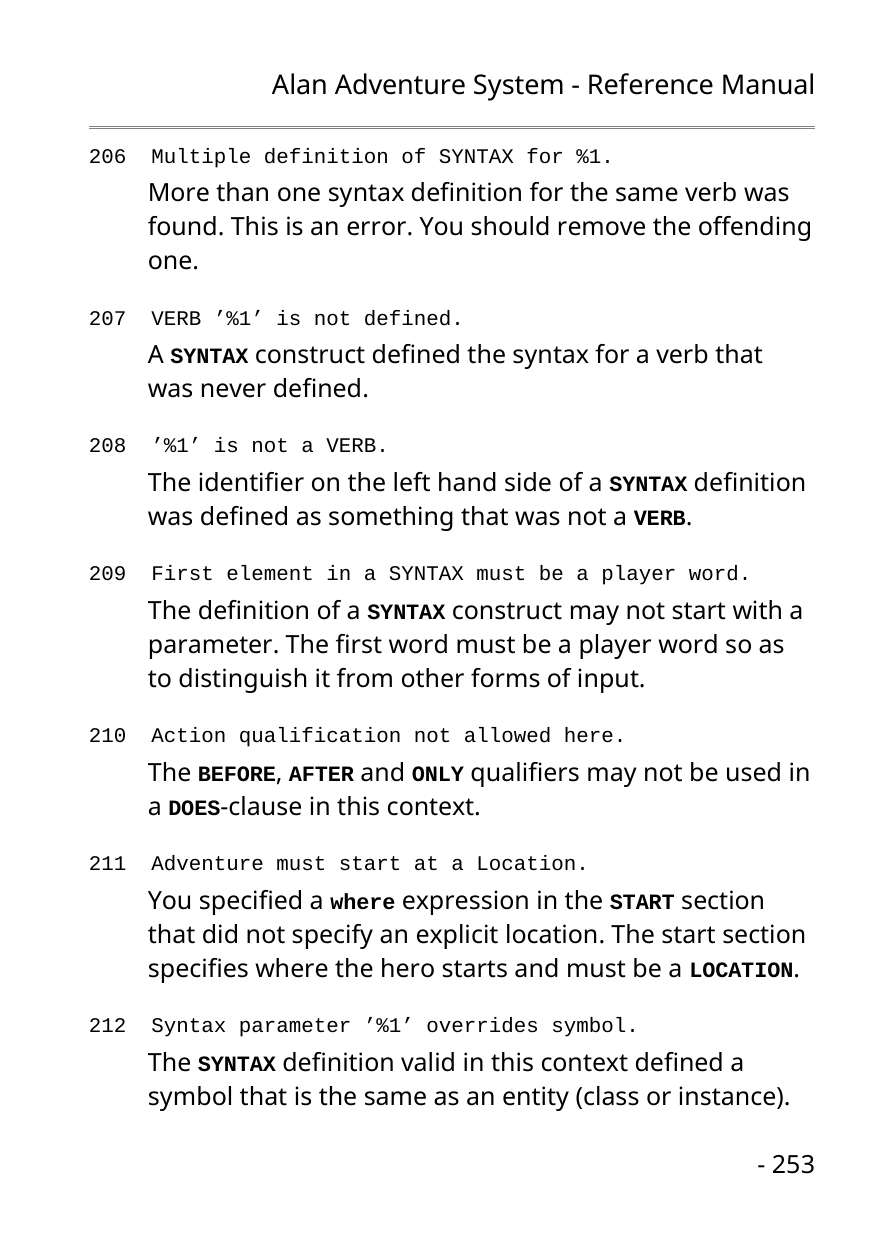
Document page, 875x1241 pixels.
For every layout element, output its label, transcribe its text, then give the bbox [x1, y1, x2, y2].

text 207 VERB ’%1’ is not defined. [88, 307, 815, 331]
text 206 Multiple definition of SYNTAX for %1. [88, 146, 815, 169]
text The identifier on the left hand side of a SYNTAX definition was de­fined as something that was not a VERB. [148, 465, 815, 533]
text The definition of a SYNTAX construct may not start with a parameter. The first word must be a player word so as to distinguish it from other forms of input. [148, 593, 815, 695]
text The SYNTAX definition valid in this context defined a symbol that is the same as an entity (class or instance). [148, 1045, 815, 1113]
text 212 Syntax parameter ’%1’ overrides symbol. [88, 1015, 815, 1039]
text You specified a where expression in the START section that did not specify an explicit location. The start section specifies where the hero starts and must be a LOCATION. [148, 883, 815, 985]
text The BEFORE, AFTER and ONLY qualifiers may not be used in a DOES-clause in this context. [148, 755, 815, 823]
text More than one syntax definition for the same verb was found. This is an error. You should remove the offending one. [148, 175, 815, 277]
text 208 ’%1’ is not a VERB. [88, 435, 815, 459]
text 209 First element in a SYNTAX must be a player word. [88, 563, 815, 587]
text A SYNTAX construct defined the syntax for a verb that was never de­fined. [148, 337, 815, 405]
text 211 Adventure must start at a Location. [88, 853, 815, 877]
text 210 Action qualification not allowed here. [88, 725, 815, 749]
